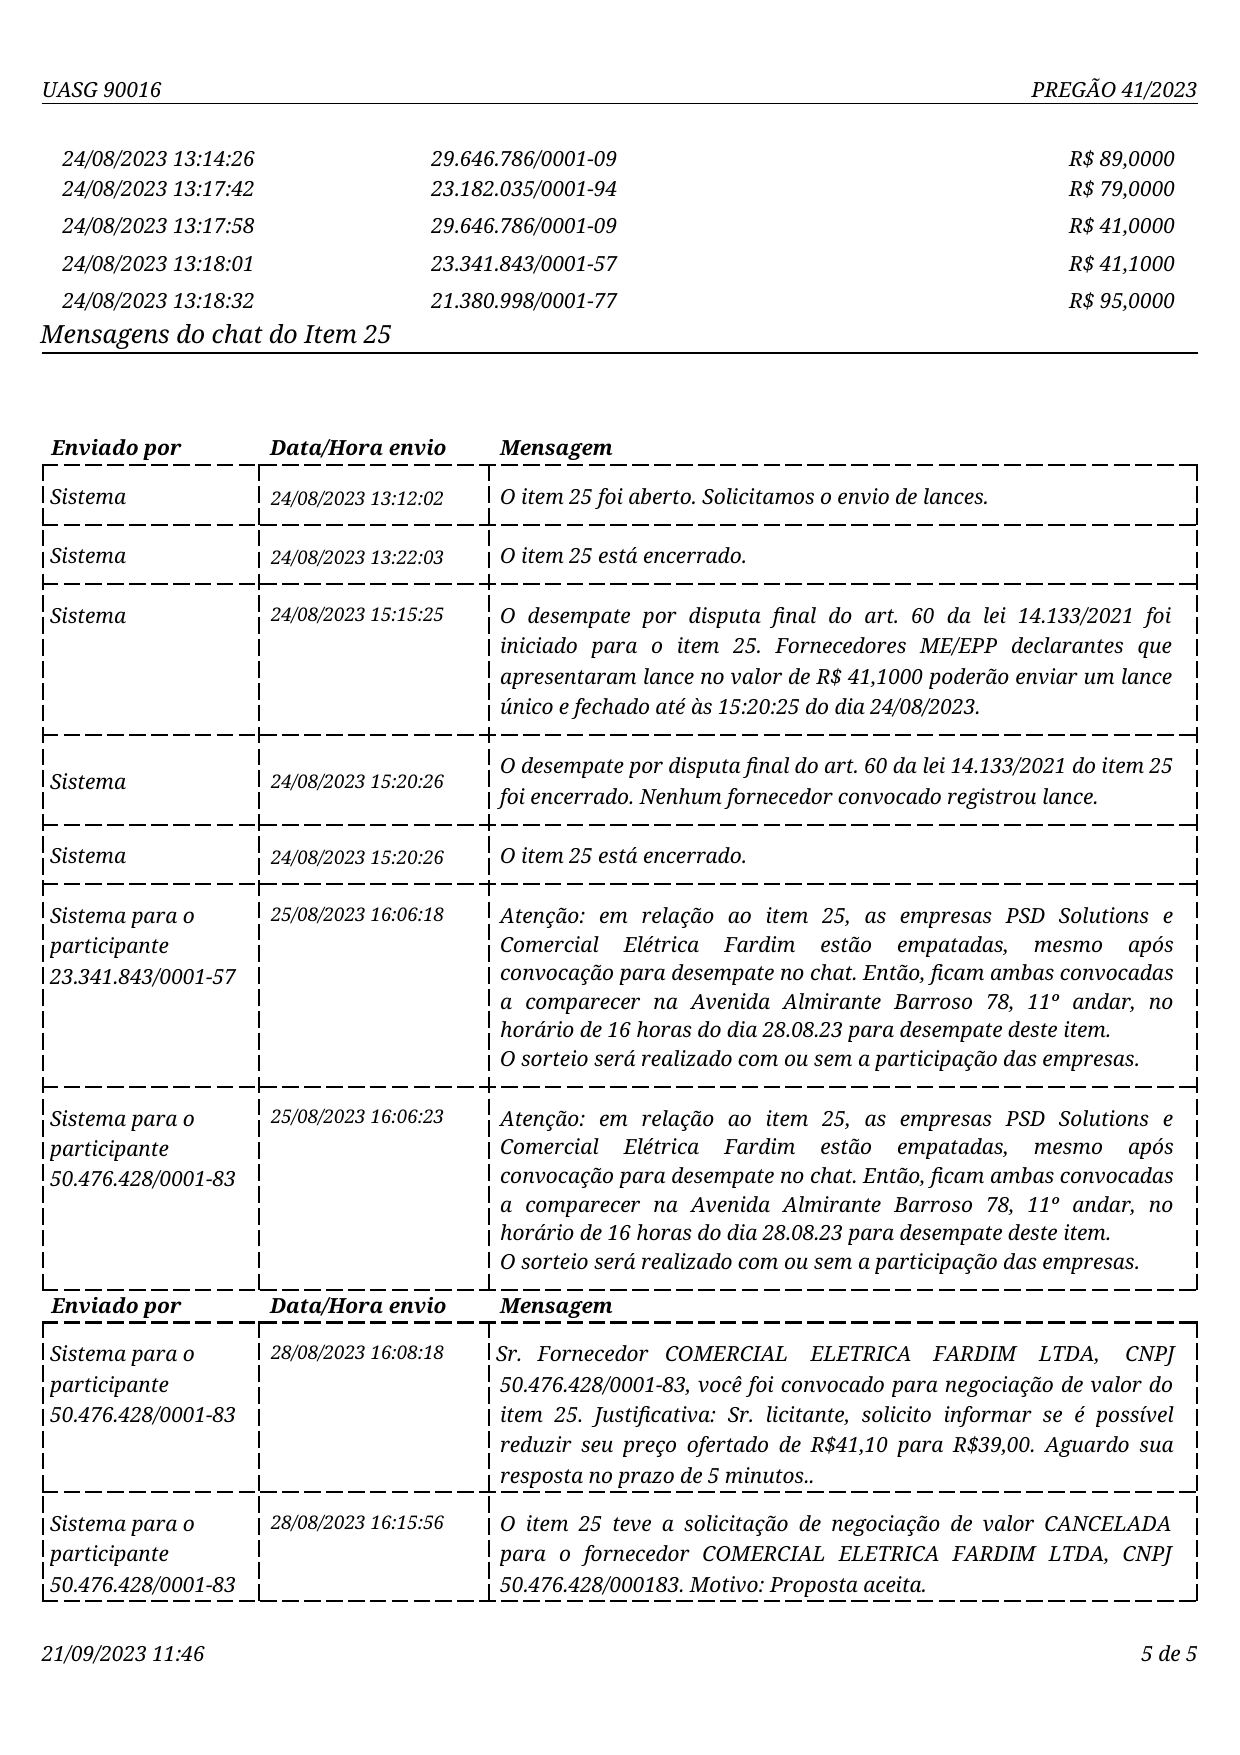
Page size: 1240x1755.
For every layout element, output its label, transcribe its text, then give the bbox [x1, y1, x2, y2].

table_cell 24/08/2023 13:22:03 [259, 524, 488, 583]
table_cell Atenção: em relação ao item 25, as empresas PSD Solutions e Comercial Elétrica Fardim estão empatadas, mesmo após convocação para desempate no chat. Então, ficam ambas convocadas a comparecer na Avenida Almirante Barroso 78, 11º andar, no horário de 16 horas do dia 28.08.23 para desempate deste item. O sorteio será realizado com ou sem a participação das empresas. [489, 1086, 1197, 1289]
table_header R$ 89,0000 [1013, 144, 1177, 174]
table_header 24/08/2023 13:12:02 [259, 464, 488, 524]
table_cell 28/08/2023 16:15:56 [259, 1491, 488, 1600]
table_header Sistema [43, 464, 259, 524]
text Mensagens do chat do Item 25 [40, 317, 1200, 351]
table_cell Atenção: em relação ao item 25, as empresas PSD Solutions e Comercial Elétrica Fardim estão empatadas, mesmo após convocação para desempate no chat. Então, ficam ambas convocadas a comparecer na Avenida Almirante Barroso 78, 11º andar, no horário de 16 horas do dia 28.08.23 para desempate deste item. O sorteio será realizado com ou sem a participação das empresas. [489, 883, 1197, 1086]
table_cell Sistema para o participante 50.476.428/0001-83 [43, 1491, 259, 1600]
table_cell 25/08/2023 16:06:23 [259, 1086, 488, 1289]
text Enviado por Data/Hora envio Mensagem [42, 1291, 1200, 1319]
table_cell O item 25 está encerrado. [489, 824, 1197, 883]
table_header 24/08/2023 13:14:26 [63, 144, 431, 174]
table_cell Sistema [43, 524, 259, 583]
table_cell 24/08/2023 13:18:01 [63, 249, 431, 286]
table_cell Sistema para o participante 50.476.428/0001-83 [43, 1086, 259, 1289]
table_cell R$ 41,0000 [1013, 211, 1177, 249]
table_cell 24/08/2023 13:17:58 [63, 211, 431, 249]
table_header Sr. Fornecedor COMERCIAL ELETRICA FARDIM LTDA, CNPJ 50.476.428/0001-83, você foi convocado para negociação de valor do item 25. Justificativa: Sr. licitante, solicito informar se é possível reduzir seu preço ofertado de R$41,10 para R$39,00. Aguardo sua resposta no prazo de 5 minutos.. [489, 1321, 1197, 1491]
table_header 29.646.786/0001-09 [431, 144, 1012, 174]
table_cell R$ 95,0000 [1013, 286, 1177, 317]
table_cell 25/08/2023 16:06:18 [259, 883, 488, 1086]
table_cell Sistema [43, 734, 259, 824]
table_cell 29.646.786/0001-09 [431, 211, 1012, 249]
table_cell R$ 41,1000 [1013, 249, 1177, 286]
table_cell 23.182.035/0001-94 [431, 174, 1012, 211]
text Enviado por Data/Hora envio Mensagem [42, 433, 1200, 462]
table_cell O item 25 está encerrado. [489, 524, 1197, 583]
table_cell Sistema para o participante 23.341.843/0001-57 [43, 883, 259, 1086]
table_cell 24/08/2023 13:18:32 [63, 286, 431, 317]
table_cell 24/08/2023 15:20:26 [259, 824, 488, 883]
table_cell 23.341.843/0001-57 [431, 249, 1012, 286]
table_cell 24/08/2023 15:20:26 [259, 734, 488, 824]
table_cell Sistema [43, 583, 259, 734]
table_header 28/08/2023 16:08:18 [259, 1321, 488, 1491]
table_cell R$ 79,0000 [1013, 174, 1177, 211]
table_cell Sistema [43, 824, 259, 883]
table_cell O desempate por disputa final do art. 60 da lei 14.133/2021 foi iniciado para o item 25. Fornecedores ME/EPP declarantes que apresentaram lance no valor de R$ 41,1000 poderão enviar um lance único e fechado até às 15:20:25 do dia 24/08/2023. [489, 583, 1197, 734]
table_cell 21.380.998/0001-77 [431, 286, 1012, 317]
table_header O item 25 foi aberto. Solicitamos o envio de lances. [489, 464, 1197, 524]
table_cell O item 25 teve a solicitação de negociação de valor CANCELADA para o fornecedor COMERCIAL ELETRICA FARDIM LTDA, CNPJ 50.476.428/000183. Motivo: Proposta aceita. [489, 1491, 1197, 1600]
table_cell O desempate por disputa final do art. 60 da lei 14.133/2021 do item 25 foi encerrado. Nenhum fornecedor convocado registrou lance. [489, 734, 1197, 824]
table_header Sistema para o participante 50.476.428/0001-83 [43, 1321, 259, 1491]
table_cell 24/08/2023 13:17:42 [63, 174, 431, 211]
table_cell 24/08/2023 15:15:25 [259, 583, 488, 734]
